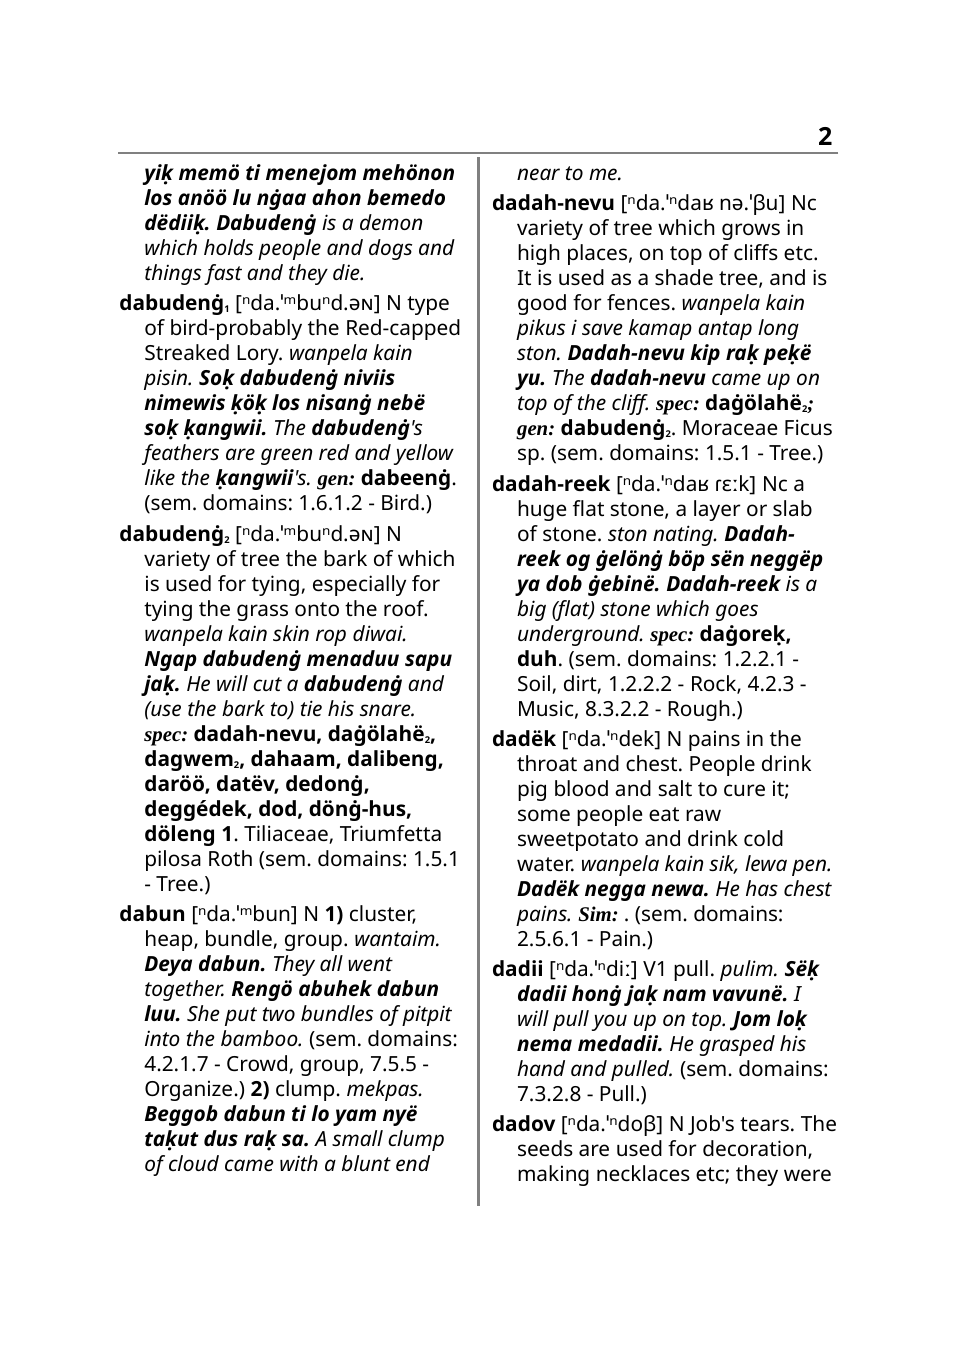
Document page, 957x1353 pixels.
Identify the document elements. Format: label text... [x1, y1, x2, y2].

text yiḳ memö ti menejom mehönon los anöö lu nġaa ahon bemedo dëdiiḳ. Dabudenġ is a demon which holds people and dogs and things fast and they die. [119, 159, 465, 288]
text dabudenġ1 [ⁿda.ˈᵐbuⁿd.əɴ] N type of bird-probably the Red-capped Streaked Lory. wanpela kain pisin. Soḳ dabudenġ niviis nimewis ḳöḳ los nisanġ nebë soḳ ḳangwii. The dabudenġ's feathers are green red and yellow like the ḳangwii's. gen: dabeenġ. (sem. domains: 1.6.1.2 - Bird.) [119, 288, 465, 518]
text near to me. [492, 159, 837, 188]
text dadah-nevu [ⁿda.ˈⁿdaʁ nə.ˈβu] Nc variety of tree which grows in high places, on top of cliffs etc. It is used as a shade tree, and is good for fences. wanpela kain pikus i save kamap antap long ston. Dadah-nevu kip raḳ peḳë yu. The dadah-nevu came up on top of the cliff. spec: daġölahë2; gen: dabudenġ2. Moraceae Ficus sp. (sem. domains: 1.5.1 - Tree.) [492, 188, 837, 468]
text dadov [ⁿda.ˈⁿdoβ] N Job's tears. The seeds are used for decoration, making necklaces etc; they were [492, 1108, 837, 1191]
text dabun [ⁿda.ˈᵐbun] N 1) cluster, heap, bundle, group. wantaim. Deya dabun. They all went together. Rengö abuhek dabun luu. She put two bundles of pitpit into the bamboo. (sem. domains: 4.2.1.7 - Crowd, group, 7.5.5 - Organize.) 2) clump. mekpas. Beggob dabun ti lo yam nyë taḳut dus raḳ sa. A small clump of cloud came with a blunt end [119, 898, 465, 1180]
text dadii [ⁿda.ˈⁿdiː] V1 pull. pulim. Sëḳ dadii honġ jaḳ nam vavunë. I will pull you up on top. Jom loḳ nema medadii. He grasped his hand and pulled. (sem. domains: 7.3.2.8 - Pull.) [492, 953, 837, 1108]
text dadah-reek [ⁿda.ˈⁿdaʁ ɾɛːk] Nc a huge flat stone, a layer or slab of stone. ston nating. Dadah-reek og ġelönġ böp sën neggëp ya dob ġebinë. Dadah-reek is a big (flat) stone which goes underground. spec: daġoreḳ, duh. (sem. domains: 1.2.2.1 - Soil, dirt, 1.2.2.2 - Rock, 4.2.3 - Music, 8.3.2.2 - Rough.) [492, 468, 837, 723]
text dadëk [ⁿda.ˈⁿdek] N pains in the throat and chest. People drink pig blood and salt to cure it; some people eat raw sweetpotato and drink cold water. wanpela kain sik, lewa pen. Dadëk negga newa. He has chest pains. Sim: . (sem. domains: 2.5.6.1 - Pain.) [492, 723, 837, 953]
text dabudenġ2 [ⁿda.ˈᵐbuⁿd.əɴ] N variety of tree the bark of which is used for tying, especially for tying the grass onto the roof. wanpela kain skin rop diwai. Ngap dabudenġ menaduu sapu jaḳ. He will cut a dabudenġ and (use the bark to) tie his snare. spec: dadah-nevu, daġölahë2, dagwem2, dahaam, dalibeng, daröö, datëv, dedonġ, deggédek, dod, dönġ-hus, döleng 1. Tiliaceae, Triumfetta pilosa Roth (sem. domains: 1.5.1 - Tree.) [119, 518, 465, 898]
